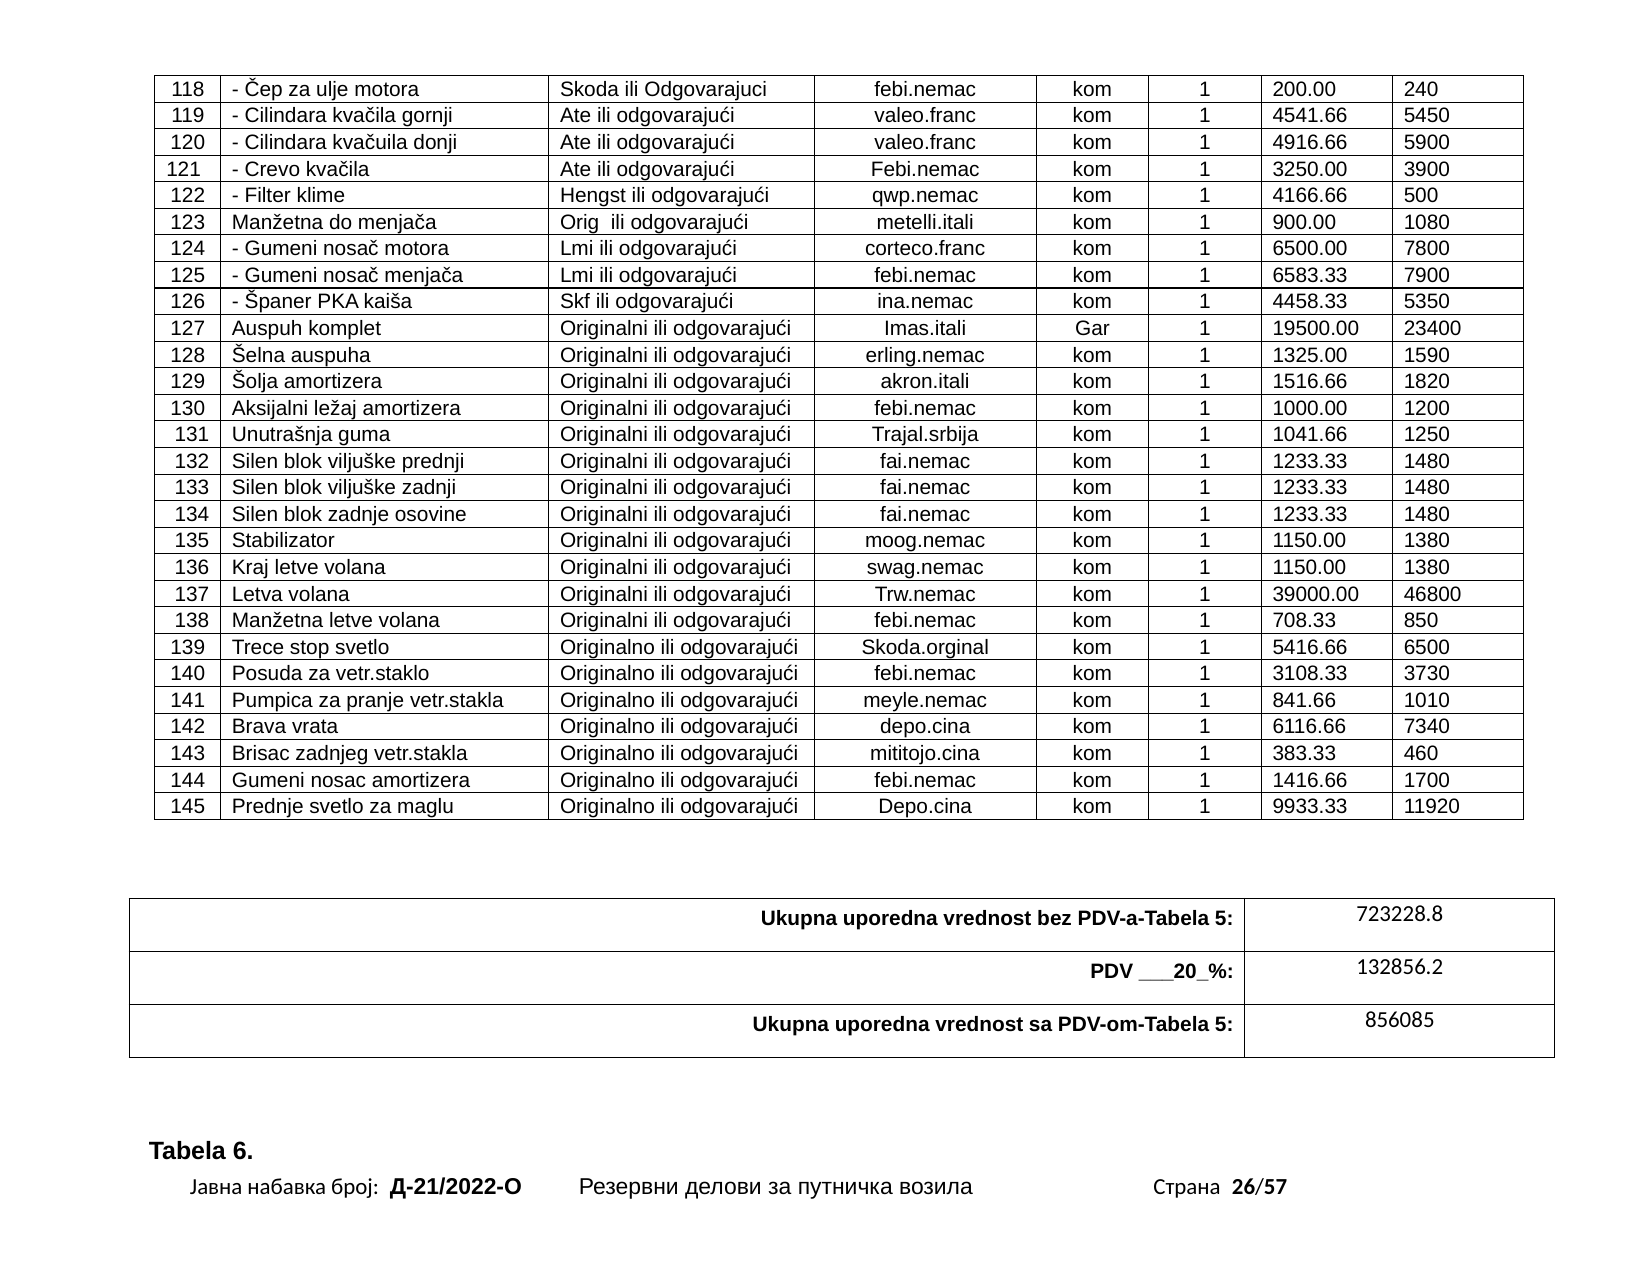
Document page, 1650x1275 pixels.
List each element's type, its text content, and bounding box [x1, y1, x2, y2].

table_cell 19500.00 [1262, 315, 1392, 341]
table_cell 136 [155, 554, 220, 580]
table_cell 140 [155, 660, 220, 686]
table_cell 1 [1149, 581, 1261, 606]
table_cell 1 [1149, 156, 1261, 181]
table_cell Originalni ili odgovarajući [549, 315, 814, 341]
table_cell Skoda.orginal [815, 634, 1036, 659]
table_cell Kraj letve volana [221, 554, 548, 580]
table_cell 1 [1149, 76, 1261, 102]
table_cell 120 [155, 129, 220, 155]
table_cell Hengst ili odgovarajući [549, 182, 814, 208]
table_cell 137 [155, 581, 220, 606]
table_cell 7340 [1393, 714, 1523, 739]
table_cell kom [1037, 554, 1148, 580]
table_cell kom [1037, 793, 1148, 819]
table_cell depo.cina [815, 714, 1036, 739]
table_cell 144 [155, 767, 220, 792]
table_cell 130 [155, 395, 220, 420]
table_cell 145 [155, 793, 220, 819]
table_cell 1820 [1393, 368, 1523, 394]
table_cell Manžetna do menjača [221, 209, 548, 234]
table_cell Brava vrata [221, 714, 548, 739]
table_cell Skf ili odgovarajući [549, 289, 814, 314]
table_cell Ate ili odgovarajući [549, 103, 814, 128]
table_cell 23400 [1393, 315, 1523, 341]
table_cell 1 [1149, 634, 1261, 659]
table_cell 1010 [1393, 687, 1523, 712]
table_cell Imas.itali [815, 315, 1036, 341]
table_cell 1 [1149, 262, 1261, 287]
table_cell Posuda za vetr.staklo [221, 660, 548, 686]
table_cell 1325.00 [1262, 342, 1392, 367]
table_cell 3250.00 [1262, 156, 1392, 181]
table_cell 1 [1149, 793, 1261, 819]
table_cell 708.33 [1262, 607, 1392, 633]
table_cell 4916.66 [1262, 129, 1392, 155]
table_cell 1 [1149, 103, 1261, 128]
table_cell fai.nemac [815, 448, 1036, 473]
table_cell Brisac zadnjeg vetr.stakla [221, 740, 548, 766]
table_cell Silen blok viljuške prednji [221, 448, 548, 473]
table_cell 124 [155, 235, 220, 261]
table_cell 142 [155, 714, 220, 739]
table_cell kom [1037, 714, 1148, 739]
table_cell Originalni ili odgovarajući [549, 421, 814, 447]
table_cell valeo.franc [815, 103, 1036, 128]
table_cell Febi.nemac [815, 156, 1036, 181]
table_cell 1 [1149, 368, 1261, 394]
table_cell Ate ili odgovarajući [549, 156, 814, 181]
table_cell 1 [1149, 342, 1261, 367]
table_cell 122 [155, 182, 220, 208]
table_cell febi.nemac [815, 767, 1036, 792]
table_cell Originalno ili odgovarajući [549, 660, 814, 686]
table_cell Originalni ili odgovarajući [549, 368, 814, 394]
text Tabela 6. [148, 1136, 1533, 1165]
table_cell 1233.33 [1262, 501, 1392, 527]
table_cell 1150.00 [1262, 554, 1392, 580]
table_cell Trece stop svetlo [221, 634, 548, 659]
table_cell kom [1037, 660, 1148, 686]
table_header 723228.8 [1245, 899, 1554, 951]
table_cell Originalni ili odgovarajući [549, 528, 814, 553]
table_cell 1 [1149, 475, 1261, 500]
table_cell Trajal.srbija [815, 421, 1036, 447]
table_cell 200.00 [1262, 76, 1392, 102]
table_cell Skoda ili Odgovarajuci [549, 76, 814, 102]
table_cell - Čep za ulje motora [221, 76, 548, 102]
table_cell Silen blok viljuške zadnji [221, 475, 548, 500]
table_cell 1 [1149, 554, 1261, 580]
table_cell 6500.00 [1262, 235, 1392, 261]
table_cell 118 [155, 76, 220, 102]
table_cell PDV ___20_%: [130, 952, 1244, 1004]
table_cell 1 [1149, 448, 1261, 473]
table_cell Šelna auspuha [221, 342, 548, 367]
table_cell Originalno ili odgovarajući [549, 714, 814, 739]
table_cell 1 [1149, 607, 1261, 633]
table_cell 1480 [1393, 448, 1523, 473]
table_cell 3730 [1393, 660, 1523, 686]
table_cell 3108.33 [1262, 660, 1392, 686]
table_cell 1 [1149, 767, 1261, 792]
table_cell qwp.nemac [815, 182, 1036, 208]
table_cell 6116.66 [1262, 714, 1392, 739]
table_cell kom [1037, 182, 1148, 208]
table_cell mititojo.cina [815, 740, 1036, 766]
table_cell Originalni ili odgovarajući [549, 395, 814, 420]
table_cell Originalni ili odgovarajući [549, 448, 814, 473]
table_cell fai.nemac [815, 475, 1036, 500]
table_cell 1 [1149, 660, 1261, 686]
table_cell Originalni ili odgovarajući [549, 581, 814, 606]
table_cell 5416.66 [1262, 634, 1392, 659]
table_cell Lmi ili odgovarajući [549, 262, 814, 287]
table_cell 6500 [1393, 634, 1523, 659]
table_cell febi.nemac [815, 607, 1036, 633]
table_cell 3900 [1393, 156, 1523, 181]
table_cell Pumpica za pranje vetr.stakla [221, 687, 548, 712]
table_cell Originalni ili odgovarajući [549, 554, 814, 580]
table_cell 1000.00 [1262, 395, 1392, 420]
table_cell 7900 [1393, 262, 1523, 287]
table_cell - Španer PKA kaiša [221, 289, 548, 314]
table_cell Originalno ili odgovarajući [549, 793, 814, 819]
table_cell Depo.cina [815, 793, 1036, 819]
table_cell febi.nemac [815, 262, 1036, 287]
table_cell Ate ili odgovarajući [549, 129, 814, 155]
table_cell 134 [155, 501, 220, 527]
table_cell 1080 [1393, 209, 1523, 234]
table_cell Gar [1037, 315, 1148, 341]
table_cell 133 [155, 475, 220, 500]
table_cell 5450 [1393, 103, 1523, 128]
table_cell 121 [155, 156, 220, 181]
table_cell Originalni ili odgovarajući [549, 475, 814, 500]
table_cell 1700 [1393, 767, 1523, 792]
table_cell - Gumeni nosač menjača [221, 262, 548, 287]
table_cell kom [1037, 421, 1148, 447]
table_cell kom [1037, 475, 1148, 500]
table_cell 240 [1393, 76, 1523, 102]
table_cell 1590 [1393, 342, 1523, 367]
table_cell 1 [1149, 421, 1261, 447]
table_cell kom [1037, 209, 1148, 234]
table_cell 39000.00 [1262, 581, 1392, 606]
table_cell 123 [155, 209, 220, 234]
table_cell - Cilindara kvačila gornji [221, 103, 548, 128]
table_cell 1 [1149, 528, 1261, 553]
table_cell 4541.66 [1262, 103, 1392, 128]
table_cell 5350 [1393, 289, 1523, 314]
table_cell Originalno ili odgovarajući [549, 767, 814, 792]
table_cell kom [1037, 501, 1148, 527]
table_cell Šolja amortizera [221, 368, 548, 394]
table_cell 132856.2 [1245, 952, 1554, 1004]
table_cell 1380 [1393, 554, 1523, 580]
table_cell kom [1037, 528, 1148, 553]
table_cell 1380 [1393, 528, 1523, 553]
table_cell - Filter klime [221, 182, 548, 208]
table_cell 7800 [1393, 235, 1523, 261]
table_cell moog.nemac [815, 528, 1036, 553]
table_cell fai.nemac [815, 501, 1036, 527]
table_cell 141 [155, 687, 220, 712]
table_cell Ukupna uporedna vrednost sa PDV-om-Tabela 5: [130, 1005, 1244, 1057]
table_cell 143 [155, 740, 220, 766]
table_cell 856085 [1245, 1005, 1554, 1057]
table_cell 460 [1393, 740, 1523, 766]
table_cell kom [1037, 687, 1148, 712]
table_cell 1 [1149, 235, 1261, 261]
table_cell - Cilindara kvačuila donji [221, 129, 548, 155]
table_cell swag.nemac [815, 554, 1036, 580]
table_cell 1200 [1393, 395, 1523, 420]
table_cell 4458.33 [1262, 289, 1392, 314]
table_cell meyle.nemac [815, 687, 1036, 712]
table_cell ina.nemac [815, 289, 1036, 314]
table_cell 383.33 [1262, 740, 1392, 766]
table_cell Letva volana [221, 581, 548, 606]
table_cell 1 [1149, 182, 1261, 208]
table_cell Originalno ili odgovarajući [549, 687, 814, 712]
table_cell 138 [155, 607, 220, 633]
table_cell febi.nemac [815, 395, 1036, 420]
table_cell 128 [155, 342, 220, 367]
table_cell Lmi ili odgovarajući [549, 235, 814, 261]
table_cell akron.itali [815, 368, 1036, 394]
table_cell 850 [1393, 607, 1523, 633]
table_cell Unutrašnja guma [221, 421, 548, 447]
table_cell Aksijalni ležaj amortizera [221, 395, 548, 420]
table_cell 1 [1149, 129, 1261, 155]
table_cell 1150.00 [1262, 528, 1392, 553]
table_cell 1516.66 [1262, 368, 1392, 394]
table_cell valeo.franc [815, 129, 1036, 155]
table_cell 1480 [1393, 475, 1523, 500]
table_cell kom [1037, 129, 1148, 155]
table_cell - Crevo kvačila [221, 156, 548, 181]
table_cell 1041.66 [1262, 421, 1392, 447]
table_header Ukupna uporedna vrednost bez PDV-a-Tabela 5: [130, 899, 1244, 951]
table_cell Orig ili odgovarajući [549, 209, 814, 234]
table_cell kom [1037, 235, 1148, 261]
table_cell kom [1037, 262, 1148, 287]
table_cell 1 [1149, 315, 1261, 341]
table_cell 46800 [1393, 581, 1523, 606]
table_cell 1 [1149, 501, 1261, 527]
table_cell kom [1037, 76, 1148, 102]
table_cell kom [1037, 103, 1148, 128]
table_cell Prednje svetlo za maglu [221, 793, 548, 819]
table_cell kom [1037, 740, 1148, 766]
table_cell 1 [1149, 395, 1261, 420]
table_cell kom [1037, 368, 1148, 394]
table_cell 9933.33 [1262, 793, 1392, 819]
table_cell kom [1037, 395, 1148, 420]
table_cell Originalno ili odgovarajući [549, 740, 814, 766]
table_cell kom [1037, 156, 1148, 181]
table_cell - Gumeni nosač motora [221, 235, 548, 261]
table_cell febi.nemac [815, 660, 1036, 686]
table_cell erling.nemac [815, 342, 1036, 367]
table_cell 1 [1149, 687, 1261, 712]
table_cell 125 [155, 262, 220, 287]
table_cell 900.00 [1262, 209, 1392, 234]
table_cell kom [1037, 581, 1148, 606]
table_cell Originalni ili odgovarajući [549, 501, 814, 527]
table_cell 126 [155, 289, 220, 314]
table_cell 1 [1149, 209, 1261, 234]
table_cell Auspuh komplet [221, 315, 548, 341]
table_cell 1233.33 [1262, 475, 1392, 500]
table_cell 127 [155, 315, 220, 341]
table_cell metelli.itali [815, 209, 1036, 234]
table_cell febi.nemac [815, 76, 1036, 102]
table_cell kom [1037, 289, 1148, 314]
table_cell 1480 [1393, 501, 1523, 527]
table_cell 129 [155, 368, 220, 394]
table_cell 1 [1149, 289, 1261, 314]
table_cell kom [1037, 342, 1148, 367]
table_cell Silen blok zadnje osovine [221, 501, 548, 527]
table_cell Manžetna letve volana [221, 607, 548, 633]
table_cell 1250 [1393, 421, 1523, 447]
table_cell Stabilizator [221, 528, 548, 553]
table_cell 5900 [1393, 129, 1523, 155]
table_cell 1 [1149, 714, 1261, 739]
table_cell 119 [155, 103, 220, 128]
table_cell corteco.franc [815, 235, 1036, 261]
table_cell 1 [1149, 740, 1261, 766]
table_cell Originalni ili odgovarajući [549, 342, 814, 367]
table_cell Originalni ili odgovarajući [549, 607, 814, 633]
table_cell 4166.66 [1262, 182, 1392, 208]
table_cell 1233.33 [1262, 448, 1392, 473]
table_cell kom [1037, 634, 1148, 659]
table_cell 131 [155, 421, 220, 447]
table_cell Trw.nemac [815, 581, 1036, 606]
table_cell 841.66 [1262, 687, 1392, 712]
table_cell 132 [155, 448, 220, 473]
table_cell kom [1037, 448, 1148, 473]
table_cell 6583.33 [1262, 262, 1392, 287]
table_cell Originalno ili odgovarajući [549, 634, 814, 659]
table_cell 139 [155, 634, 220, 659]
table_cell 500 [1393, 182, 1523, 208]
table_cell kom [1037, 767, 1148, 792]
table_cell kom [1037, 607, 1148, 633]
table_cell 135 [155, 528, 220, 553]
table_cell 1416.66 [1262, 767, 1392, 792]
table_cell Gumeni nosac amortizera [221, 767, 548, 792]
table_cell 11920 [1393, 793, 1523, 819]
